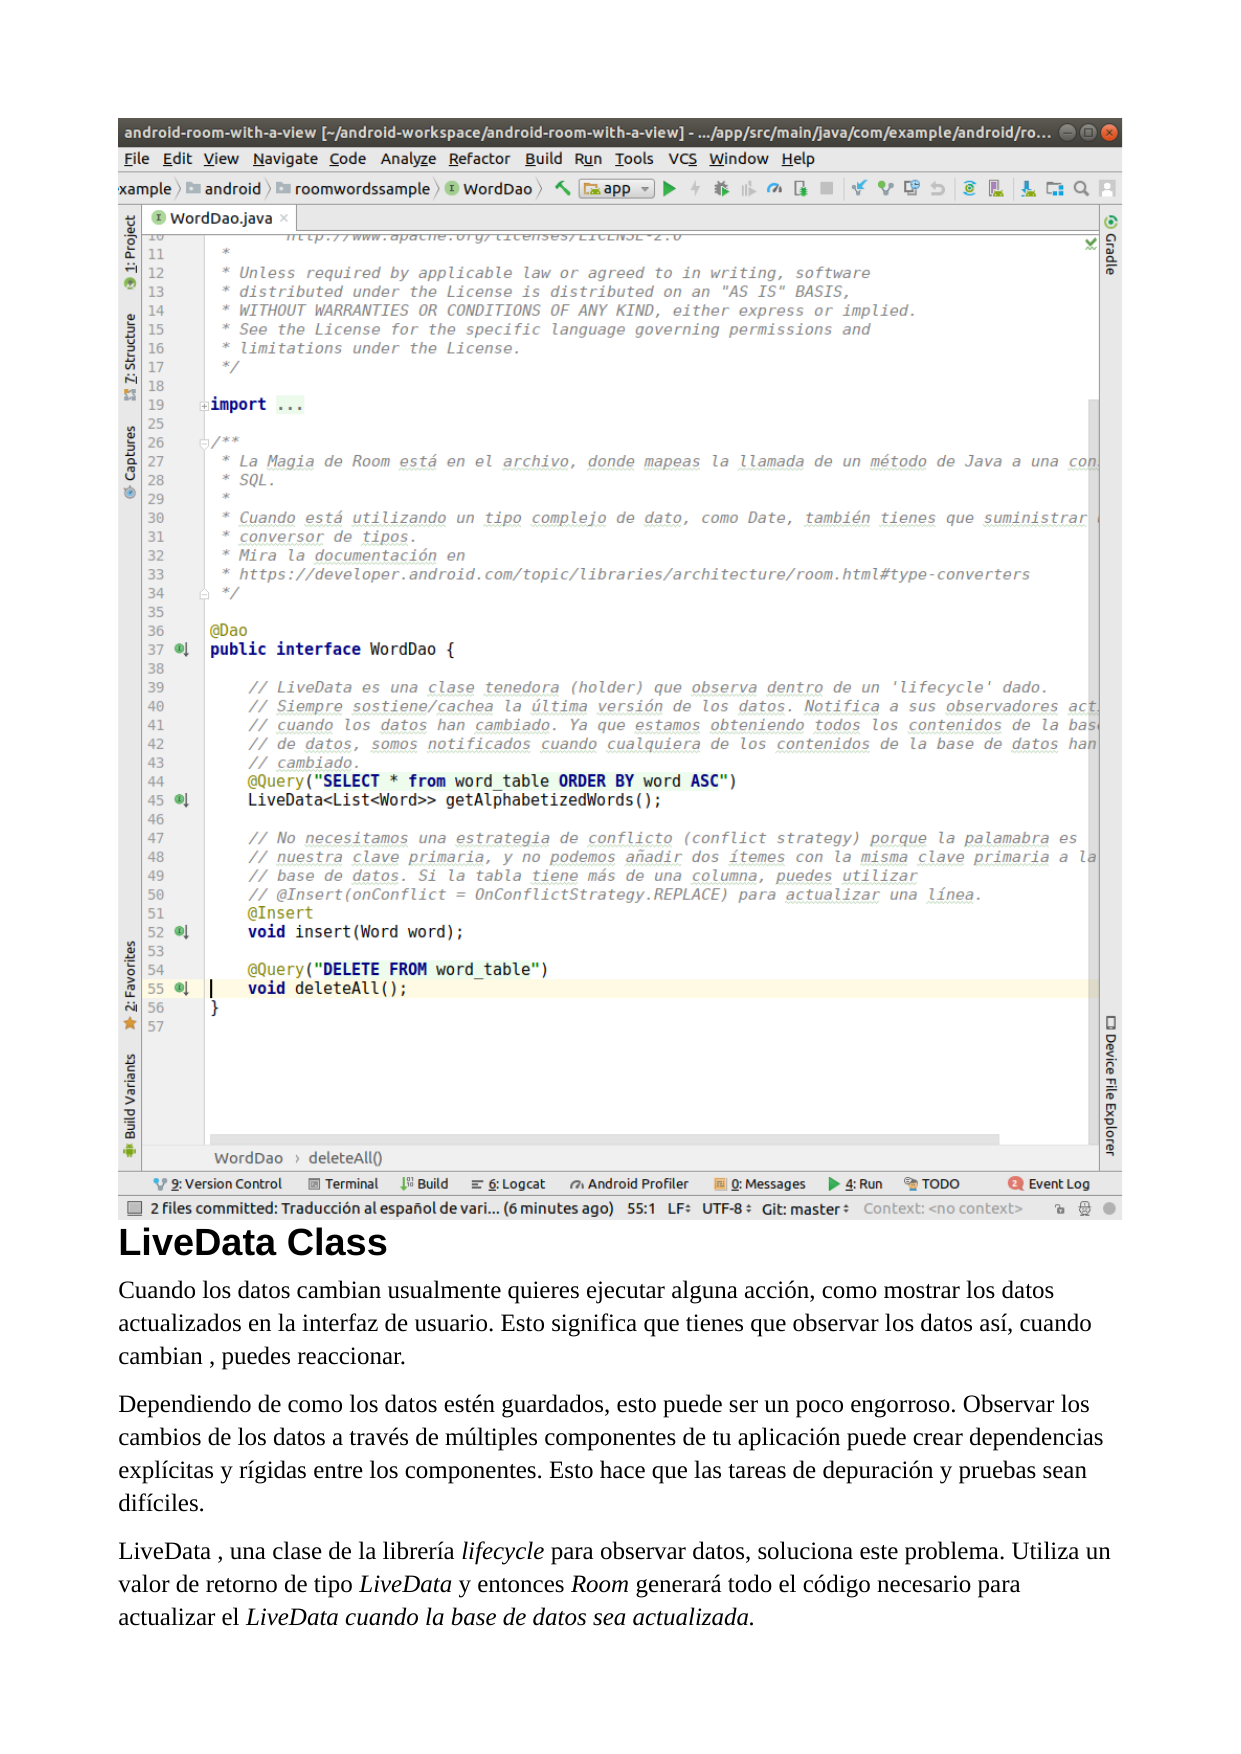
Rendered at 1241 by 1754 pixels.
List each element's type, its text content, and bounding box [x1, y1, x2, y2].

subtitle LiveData Class [118, 1220, 1122, 1263]
picture [118, 118, 1123, 1220]
text LiveData , una clase de la librería lifecycle para observar datos, soluciona este problema. Utiliza un valor de retorno de tipo LiveData y entonces Room generará todo el código necesario para actualizar el LiveData cuando la base de datos sea actualizada. [118, 1536, 1122, 1631]
text Dependiendo de como los datos estén guardados, esto puede ser un poco engorroso. Observar los cambios de los datos a través de múltiples componentes de tu aplicación puede crear dependencias explícitas y rígidas entre los componentes. Esto hace que las tareas de depuración y pruebas sean difíciles. [118, 1389, 1122, 1517]
text Cuando los datos cambian usualmente quieres ejecutar alguna acción, como mostrar los datos actualizados en la interfaz de usuario. Esto significa que tienes que observar los datos así, cuando cambian , puedes reaccionar. [118, 1275, 1122, 1370]
